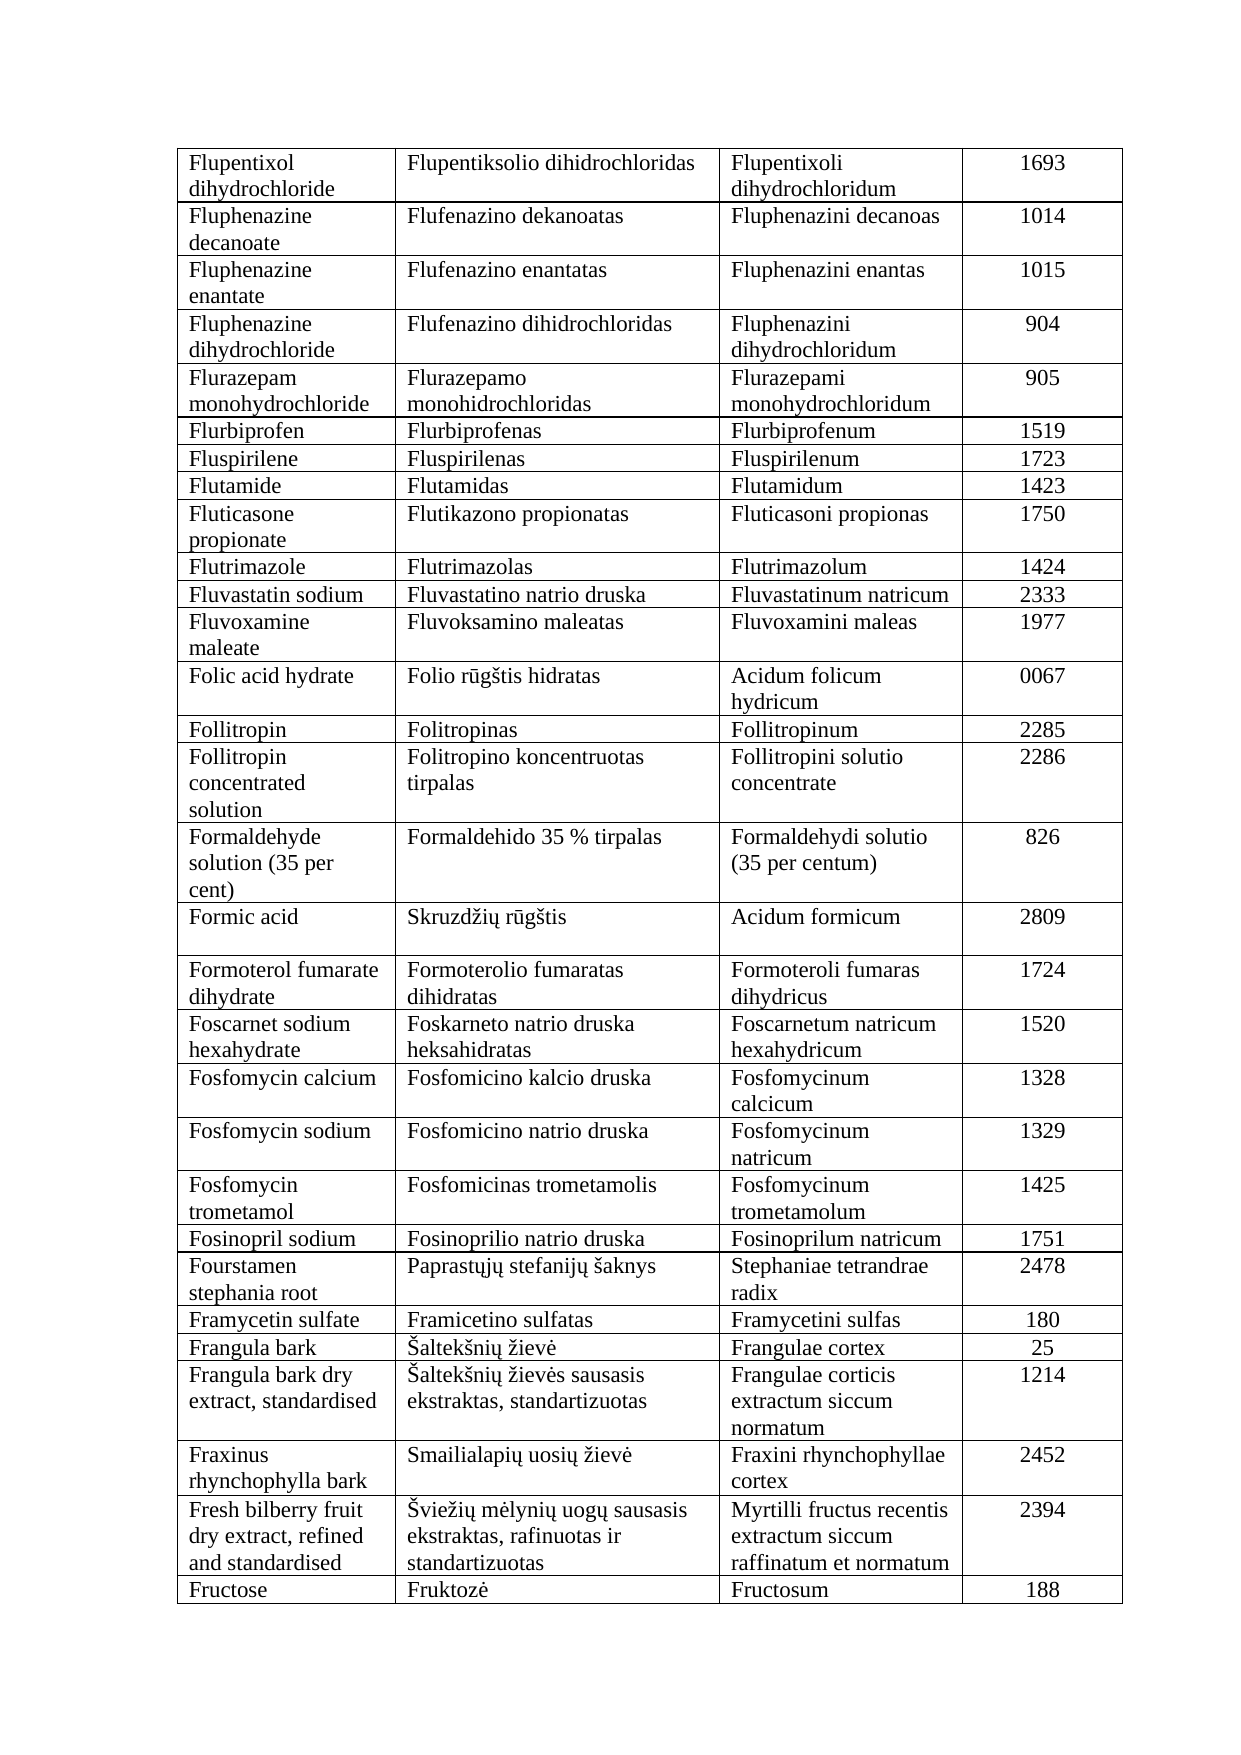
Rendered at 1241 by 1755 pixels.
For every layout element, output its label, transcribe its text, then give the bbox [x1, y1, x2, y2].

table_cell Formaldehido 35 % tirpalas [396, 823, 719, 902]
table_cell Fosinopril sodium [178, 1225, 395, 1251]
table_cell Fluphenazine enantate [178, 256, 395, 309]
table_cell 826 [963, 823, 1122, 902]
table_cell Follitropin concentrated solution [178, 743, 395, 822]
table_cell Foscarnet sodium hexahydrate [178, 1010, 395, 1063]
table_cell Fourstamen stephania root [178, 1253, 395, 1305]
table_cell Flufenazino dihidrochloridas [396, 310, 719, 363]
table_cell Fluphenazini dihydrochloridum [720, 310, 962, 363]
table_cell 2394 [963, 1496, 1122, 1575]
table_cell Flurbiprofenum [720, 418, 962, 444]
table_cell Formaldehyde solution (35 per cent) [178, 823, 395, 902]
table_cell Fosfomicinas trometamolis [396, 1171, 719, 1224]
table_cell Fosinoprilio natrio druska [396, 1225, 719, 1251]
table_cell Fluspirilene [178, 445, 395, 471]
table_cell 1693 [963, 149, 1122, 201]
table_cell Frangulae corticis extractum siccum normatum [720, 1361, 962, 1440]
table_cell Frangulae cortex [720, 1334, 962, 1360]
table_cell Folic acid hydrate [178, 662, 395, 714]
table_cell Follitropinum [720, 716, 962, 742]
table_cell Folitropino koncentruotas tirpalas [396, 743, 719, 822]
table_cell Fosfomicino natrio druska [396, 1118, 719, 1170]
table_cell 1424 [963, 553, 1122, 580]
table_cell Smailialapių uosių žievė [396, 1441, 719, 1495]
table_cell Šaltekšnių žievė [396, 1334, 719, 1360]
table_cell Framicetino sulfatas [396, 1306, 719, 1333]
table_cell Fluticasoni propionas [720, 500, 962, 552]
table_cell Follitropin [178, 716, 395, 742]
table_cell Fluphenazine dihydrochloride [178, 310, 395, 363]
table_cell 2452 [963, 1441, 1122, 1495]
table_cell 2478 [963, 1253, 1122, 1305]
table_cell Formaldehydi solutio (35 per centum) [720, 823, 962, 902]
table_cell 25 [963, 1334, 1122, 1360]
table_cell Flurazepamo monohidrochloridas [396, 364, 719, 416]
table_cell 1214 [963, 1361, 1122, 1440]
table_cell Flupentixol dihydrochloride [178, 149, 395, 201]
table_cell Flufenazino dekanoatas [396, 203, 719, 255]
table_cell Fluphenazini enantas [720, 256, 962, 309]
table_cell 1329 [963, 1118, 1122, 1170]
table_cell 2286 [963, 743, 1122, 822]
table_cell Šaltekšnių žievės sausasis ekstraktas, standartizuotas [396, 1361, 719, 1440]
table_cell Formoterol fumarate dihydrate [178, 956, 395, 1009]
table_cell 1014 [963, 203, 1122, 255]
table_cell Flupentiksolio dihidrochloridas [396, 149, 719, 201]
table_cell Folio rūgštis hidratas [396, 662, 719, 714]
table_cell Fraxinus rhynchophylla bark [178, 1441, 395, 1495]
table_cell Fosfomycin sodium [178, 1118, 395, 1170]
table_cell 2809 [963, 903, 1122, 955]
table_cell Fosfomycin calcium [178, 1064, 395, 1117]
table_cell Šviežių mėlynių uogų sausasis ekstraktas, rafinuotas ir standartizuotas [396, 1496, 719, 1575]
table_cell Frangula bark [178, 1334, 395, 1360]
table_cell Fluvoxamini maleas [720, 608, 962, 661]
table_cell 1015 [963, 256, 1122, 309]
table_cell Flutrimazole [178, 553, 395, 580]
table_cell Flutamidum [720, 472, 962, 498]
table_cell 1520 [963, 1010, 1122, 1063]
table_cell Flupentixoli dihydrochloridum [720, 149, 962, 201]
table_cell Fluvoksamino maleatas [396, 608, 719, 661]
table_cell Flutamidas [396, 472, 719, 498]
table_cell Flurbiprofen [178, 418, 395, 444]
table_cell Fosfomycinum calcicum [720, 1064, 962, 1117]
table_cell Frangula bark dry extract, standardised [178, 1361, 395, 1440]
table_cell Follitropini solutio concentrate [720, 743, 962, 822]
table_cell Fosinoprilum natricum [720, 1225, 962, 1251]
table_cell Stephaniae tetrandrae radix [720, 1253, 962, 1305]
table_cell 1750 [963, 500, 1122, 552]
table_cell 1751 [963, 1225, 1122, 1251]
table_cell Fluspirilenas [396, 445, 719, 471]
table_cell Fluvastatino natrio druska [396, 581, 719, 607]
table_cell Flurbiprofenas [396, 418, 719, 444]
table_cell Formoterolio fumaratas dihidratas [396, 956, 719, 1009]
table_cell Foskarneto natrio druska heksahidratas [396, 1010, 719, 1063]
table_cell Fosfomycinum trometamolum [720, 1171, 962, 1224]
table_cell Framycetini sulfas [720, 1306, 962, 1333]
table_cell Flurazepam monohydrochloride [178, 364, 395, 416]
table_cell 1328 [963, 1064, 1122, 1117]
table_cell 1519 [963, 418, 1122, 444]
table_cell Fraxini rhynchophyllae cortex [720, 1441, 962, 1495]
table_cell 1423 [963, 472, 1122, 498]
table_cell 180 [963, 1306, 1122, 1333]
table_cell Fructosum [720, 1576, 962, 1602]
table_cell Fresh bilberry fruit dry extract, refined and standardised [178, 1496, 395, 1575]
table_cell Flutrimazolum [720, 553, 962, 580]
table_cell Fructose [178, 1576, 395, 1602]
table_cell 1724 [963, 956, 1122, 1009]
table_cell 2285 [963, 716, 1122, 742]
table_cell Fluticasone propionate [178, 500, 395, 552]
table_cell Flufenazino enantatas [396, 256, 719, 309]
table_cell Foscarnetum natricum hexahydricum [720, 1010, 962, 1063]
table_cell 1425 [963, 1171, 1122, 1224]
table_cell Fosfomicino kalcio druska [396, 1064, 719, 1117]
table_cell Flutamide [178, 472, 395, 498]
table_cell 1977 [963, 608, 1122, 661]
table_cell 1723 [963, 445, 1122, 471]
table_cell Flutrimazolas [396, 553, 719, 580]
table_cell Formic acid [178, 903, 395, 955]
table_cell 0067 [963, 662, 1122, 714]
table_cell Fluvoxamine maleate [178, 608, 395, 661]
table_cell 2333 [963, 581, 1122, 607]
table_cell 188 [963, 1576, 1122, 1602]
table_cell Paprastųjų stefanijų šaknys [396, 1253, 719, 1305]
table_cell Folitropinas [396, 716, 719, 742]
table_cell Fluvastatinum natricum [720, 581, 962, 607]
table_cell Fluphenazine decanoate [178, 203, 395, 255]
table_cell Acidum folicum hydricum [720, 662, 962, 714]
table_cell Fluspirilenum [720, 445, 962, 471]
table_cell Flurazepami monohydrochloridum [720, 364, 962, 416]
table_cell Skruzdžių rūgštis [396, 903, 719, 955]
table_cell Flutikazono propionatas [396, 500, 719, 552]
table_cell Formoteroli fumaras dihydricus [720, 956, 962, 1009]
table_cell Myrtilli fructus recentis extractum siccum raffinatum et normatum [720, 1496, 962, 1575]
table_cell Acidum formicum [720, 903, 962, 955]
table_cell 905 [963, 364, 1122, 416]
table_cell Framycetin sulfate [178, 1306, 395, 1333]
table_cell Fosfomycin trometamol [178, 1171, 395, 1224]
table_cell 904 [963, 310, 1122, 363]
table_cell Fluphenazini decanoas [720, 203, 962, 255]
table_cell Fluvastatin sodium [178, 581, 395, 607]
table_cell Fosfomycinum natricum [720, 1118, 962, 1170]
table_cell Fruktozė [396, 1576, 719, 1602]
